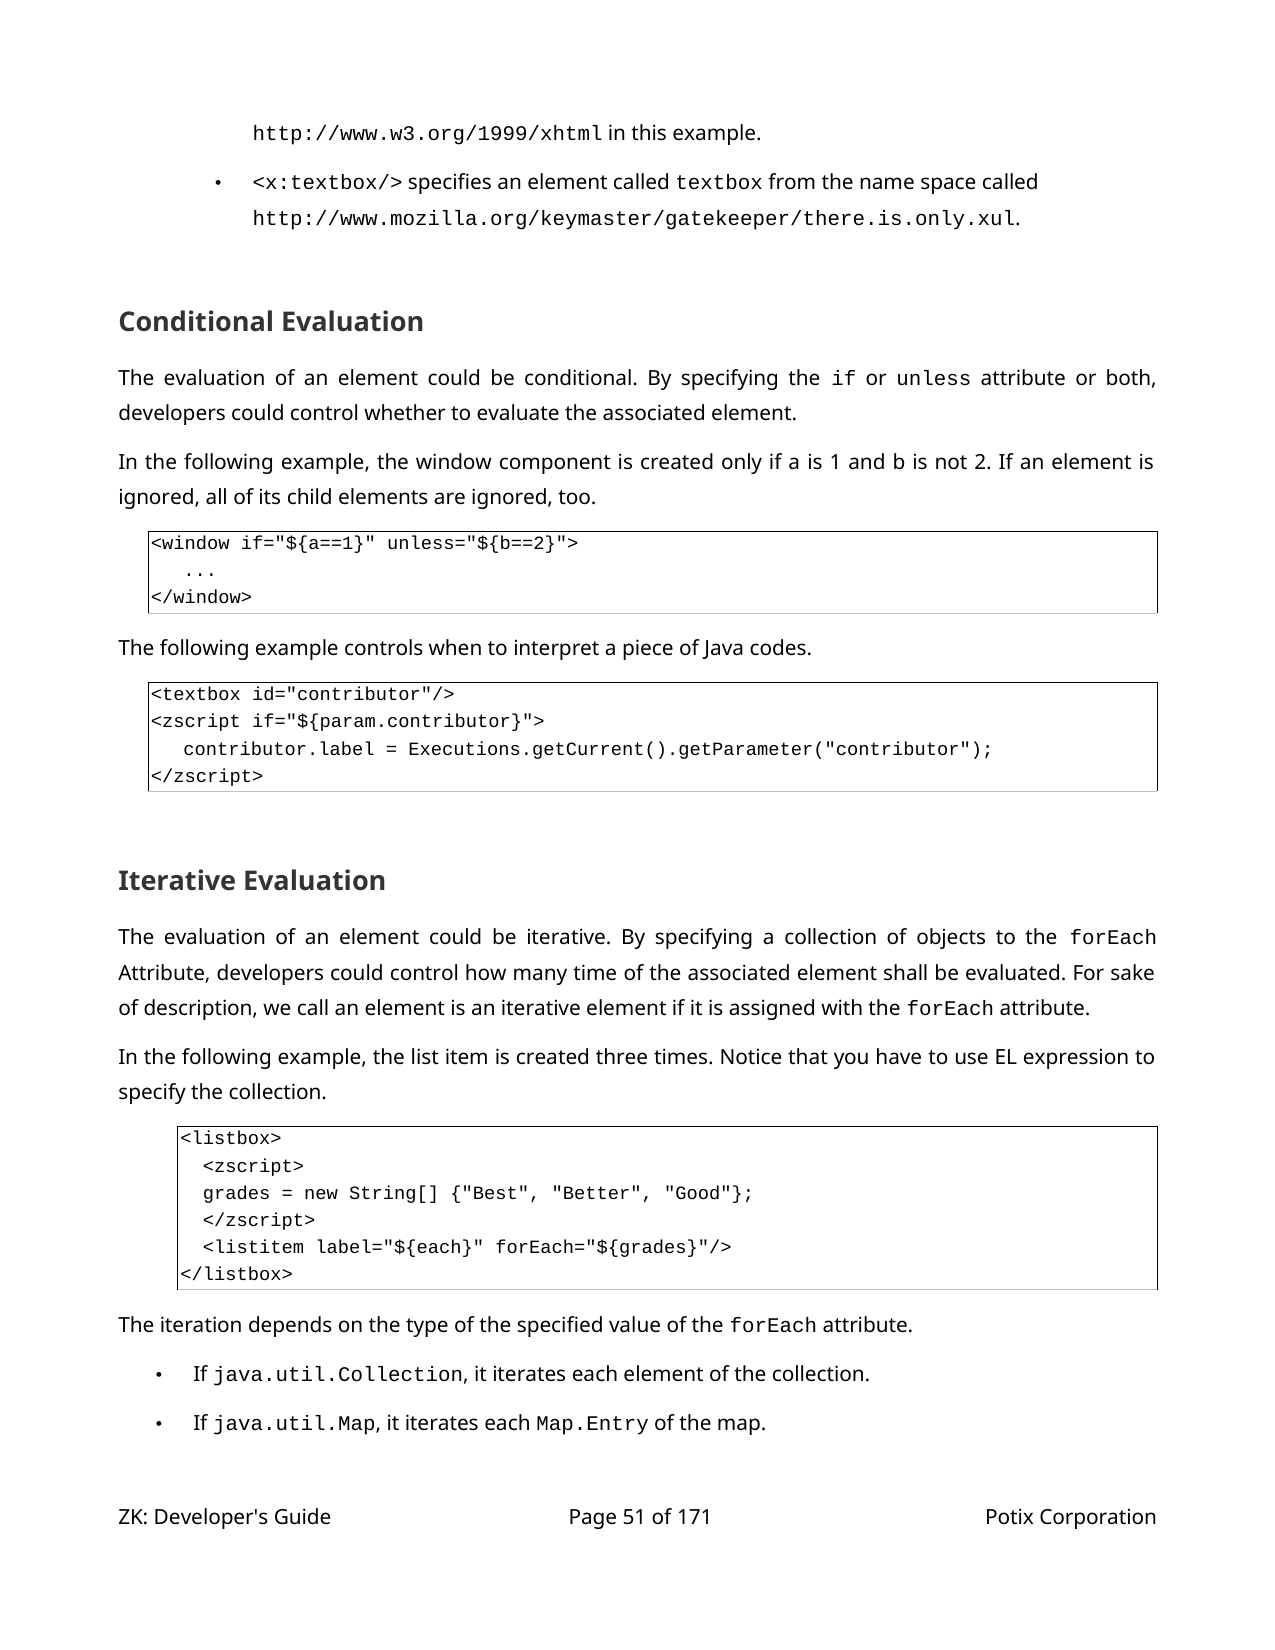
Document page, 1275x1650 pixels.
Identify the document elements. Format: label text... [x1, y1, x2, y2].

text </window> [149, 585, 1157, 613]
text The iteration depends on the type of the specified value of the forEach attribute. [118, 1310, 1157, 1339]
text <window if="${a==1}" unless="${b==2}"> [149, 532, 1157, 555]
text </zscript> [178, 1208, 1157, 1232]
text <listbox> [178, 1127, 1157, 1151]
text contributor.label = Executions.getCurrent().getParameter("contributor"); [149, 737, 1157, 761]
text The evaluation of an element could be conditional. By specifying the if or unless attribute or both, developers could control whether to evaluate the associated element. [118, 363, 1157, 426]
text The evaluation of an element could be iterative. By specifying a collection of objects to the forEach Attribute, developers could control how many time of the associated element shall be evaluated. For sake of description, we call an element is an iterative element if it is assigned with the forEach attribute. [118, 922, 1157, 1022]
list http://www.w3.org/1999/xhtml in this example. [215, 118, 1157, 147]
subtitle Iterative Evaluation [118, 862, 1157, 899]
text In the following example, the window component is created only if a is 1 and b is not 2. If an element is ignored, all of its child elements are ignored, too. [118, 447, 1157, 510]
text The following example controls when to interpret a piece of Java codes. [118, 633, 1157, 662]
text </listbox> [178, 1262, 1157, 1289]
list <x:textbox/> specifies an element called textbox from the name space called http://www.mozilla.org/keymaster/gatekeeper/there.is.only.xul. [215, 167, 1157, 231]
text <listitem label="${each}" forEach="${grades}"/> [178, 1235, 1157, 1259]
text grades = new String[] {"Best", "Better", "Good"}; [178, 1181, 1157, 1205]
text <zscript if="${param.contributor}"> [149, 709, 1157, 734]
text <zscript> [178, 1153, 1157, 1178]
text In the following example, the list item is created three times. Notice that you have to use EL expression to specify the collection. [118, 1042, 1157, 1106]
list If java.util.Map, it iterates each Map.Entry of the map. [156, 1408, 1157, 1437]
text ... [149, 558, 1157, 582]
subtitle Conditional Evaluation [118, 302, 1157, 339]
list If java.util.Collection, it iterates each element of the collection. [156, 1359, 1157, 1388]
text </zscript> [149, 764, 1157, 791]
text <textbox id="contributor"/> [149, 683, 1157, 706]
